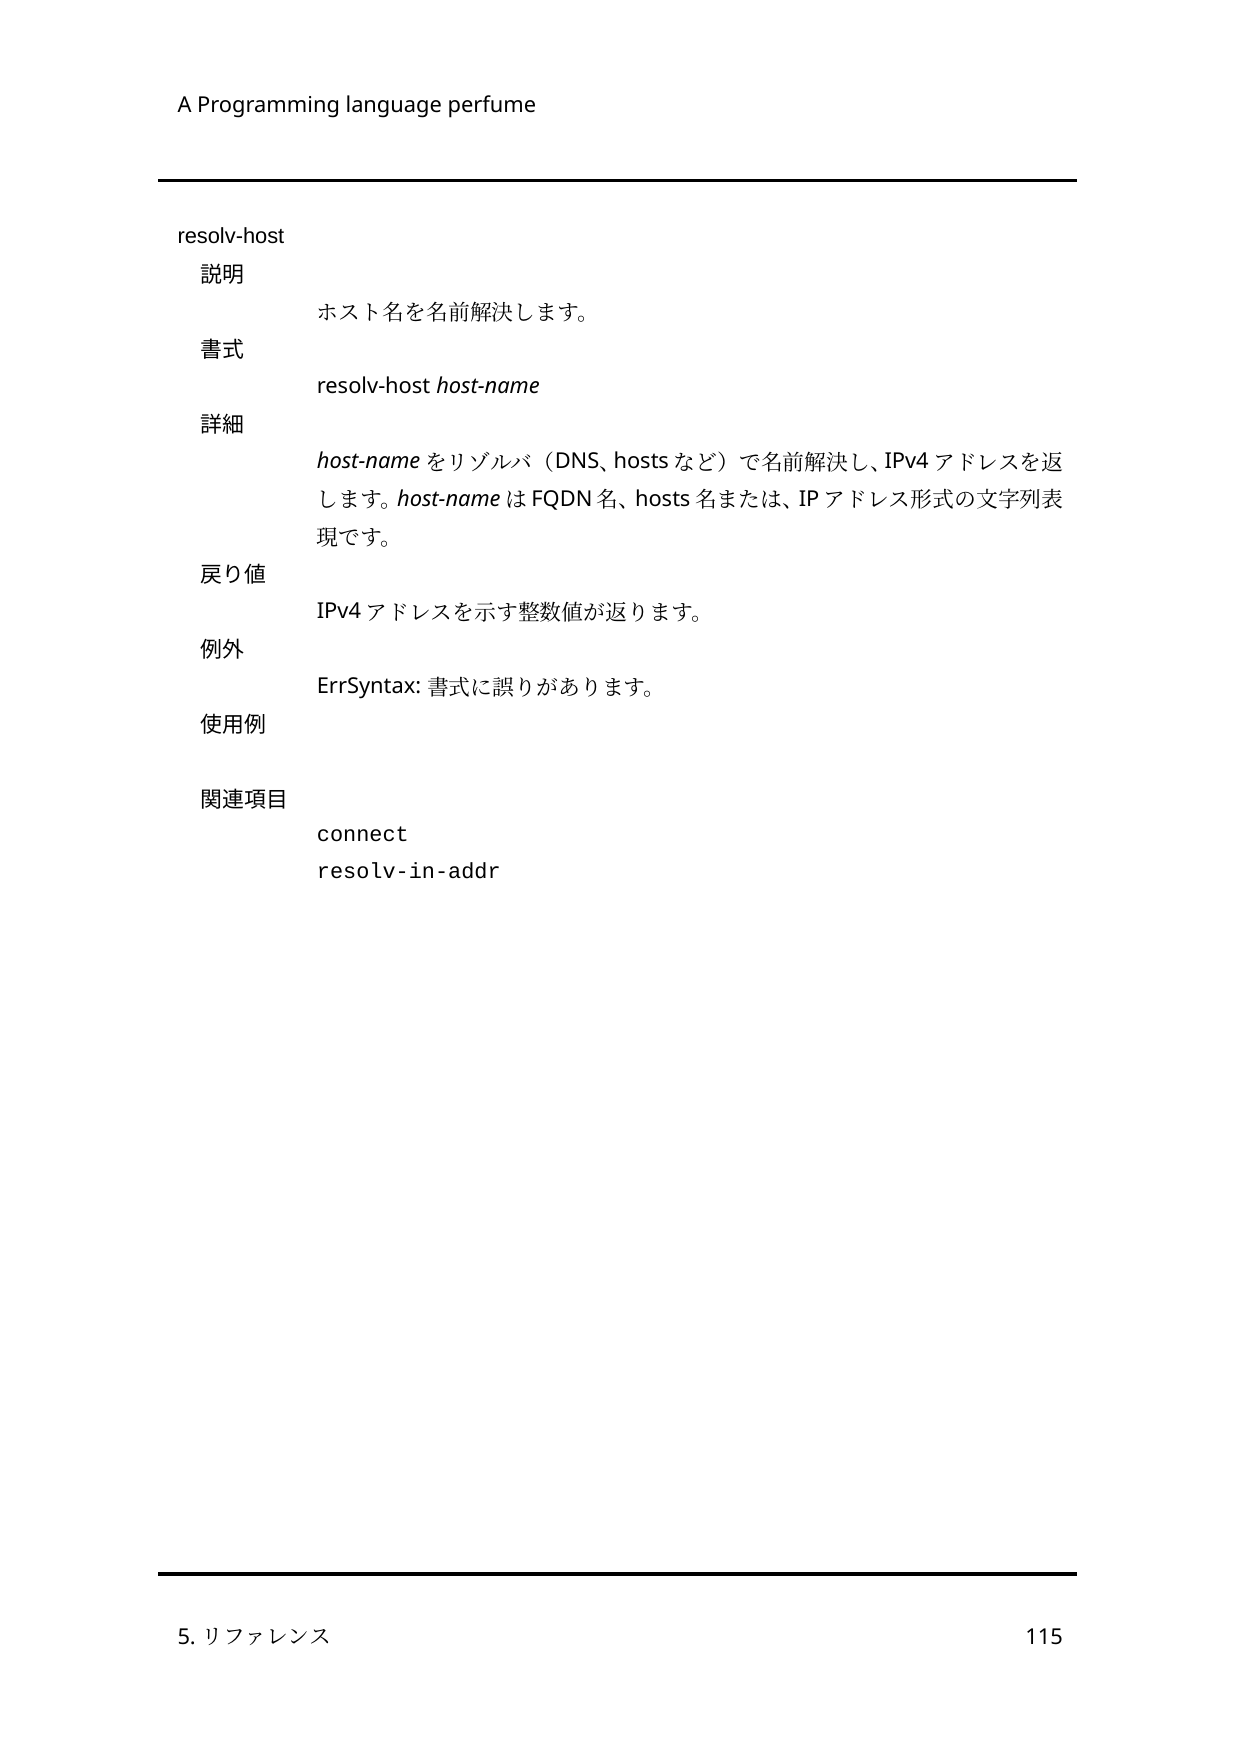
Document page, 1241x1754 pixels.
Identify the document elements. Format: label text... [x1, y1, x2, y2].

subtitle resolv-host [177, 217, 1063, 254]
table_cell [317, 704, 1063, 779]
table_cell 関連項目 [200, 779, 317, 892]
table_cell connect resolv-in-addr [317, 779, 1063, 892]
table_cell ErrSyntax: 書式に誤りがあります。 [317, 629, 1063, 704]
table_cell 使用例 [200, 704, 317, 779]
table_cell host-nameをリゾルバ（DNS、hostsなど）で名前解決し、IPv4アドレスを返します。host-nameはFQDN名、hosts名または、IPアドレス形式の文字列表現です。 [317, 404, 1063, 554]
table_cell 詳細 [200, 404, 317, 554]
table_cell 例外 [200, 629, 317, 704]
table_cell resolv-host host-name [317, 329, 1063, 404]
table_header ホスト名を名前解決します。 [317, 254, 1063, 329]
table_header 説明 [200, 254, 317, 329]
table_cell IPv4アドレスを示す整数値が返ります。 [317, 554, 1063, 629]
table_cell 書式 [200, 329, 317, 404]
table_cell 戻り値 [200, 554, 317, 629]
